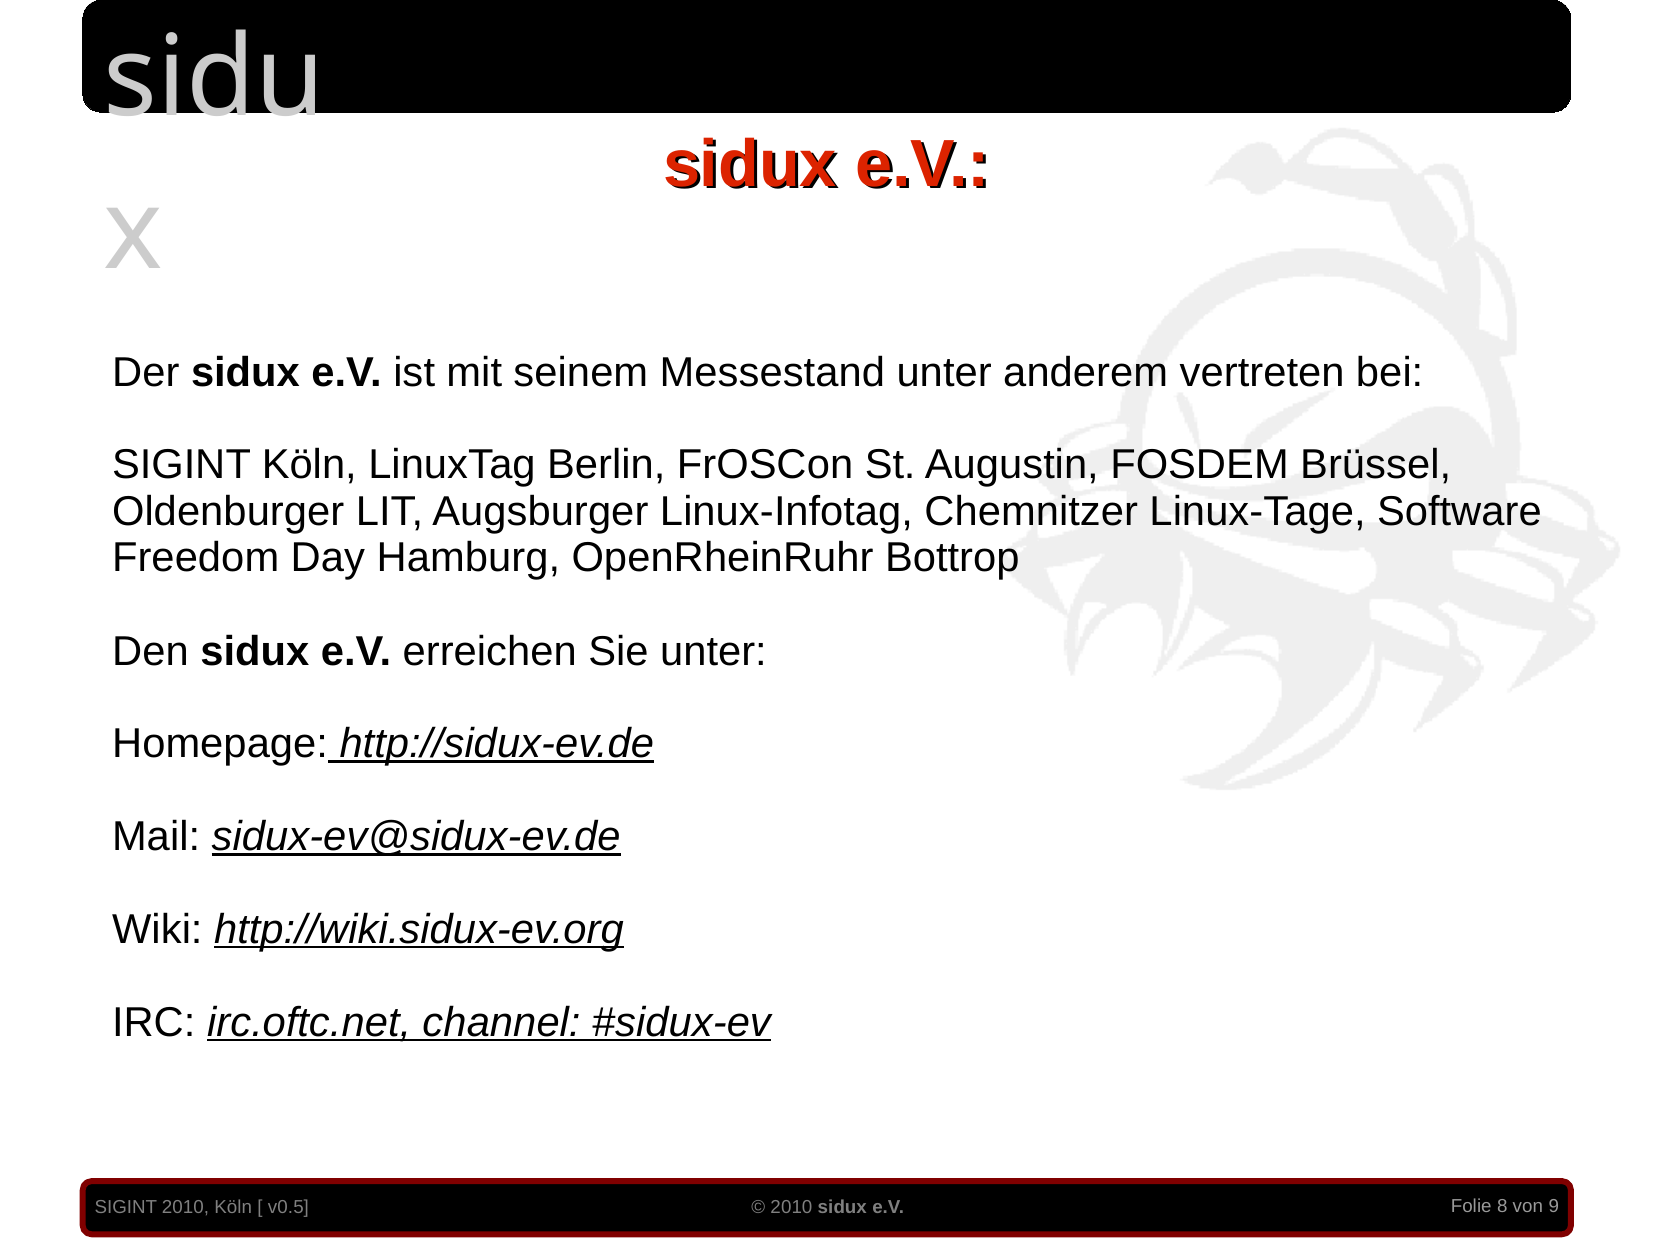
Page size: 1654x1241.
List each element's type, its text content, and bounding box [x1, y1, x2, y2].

text_box Der sidux e.V. ist mit seinem Messestand unter anderem vertreten bei: SIGINT Köln, LinuxTag Berlin, FrOSCon St. Augustin, FOSDEM Brüssel, Oldenburger LIT, Augsburger Linux-Infotag, Chemnitzer Linux-Tage, Software Freedom Day Hamburg, OpenRheinRuhr Bottrop Den sidux e.V. erreichen Sie unter: Homepage: http://sidux-ev.de Mail: sidux-ev@sidux-ev.de Wiki: http://wiki.sidux-ev.org IRC: irc.oftc.net, channel: #sidux-ev [82, 224, 1573, 1170]
text_box sidux e.V.: [88, 118, 1565, 208]
picture [997, 122, 1625, 798]
